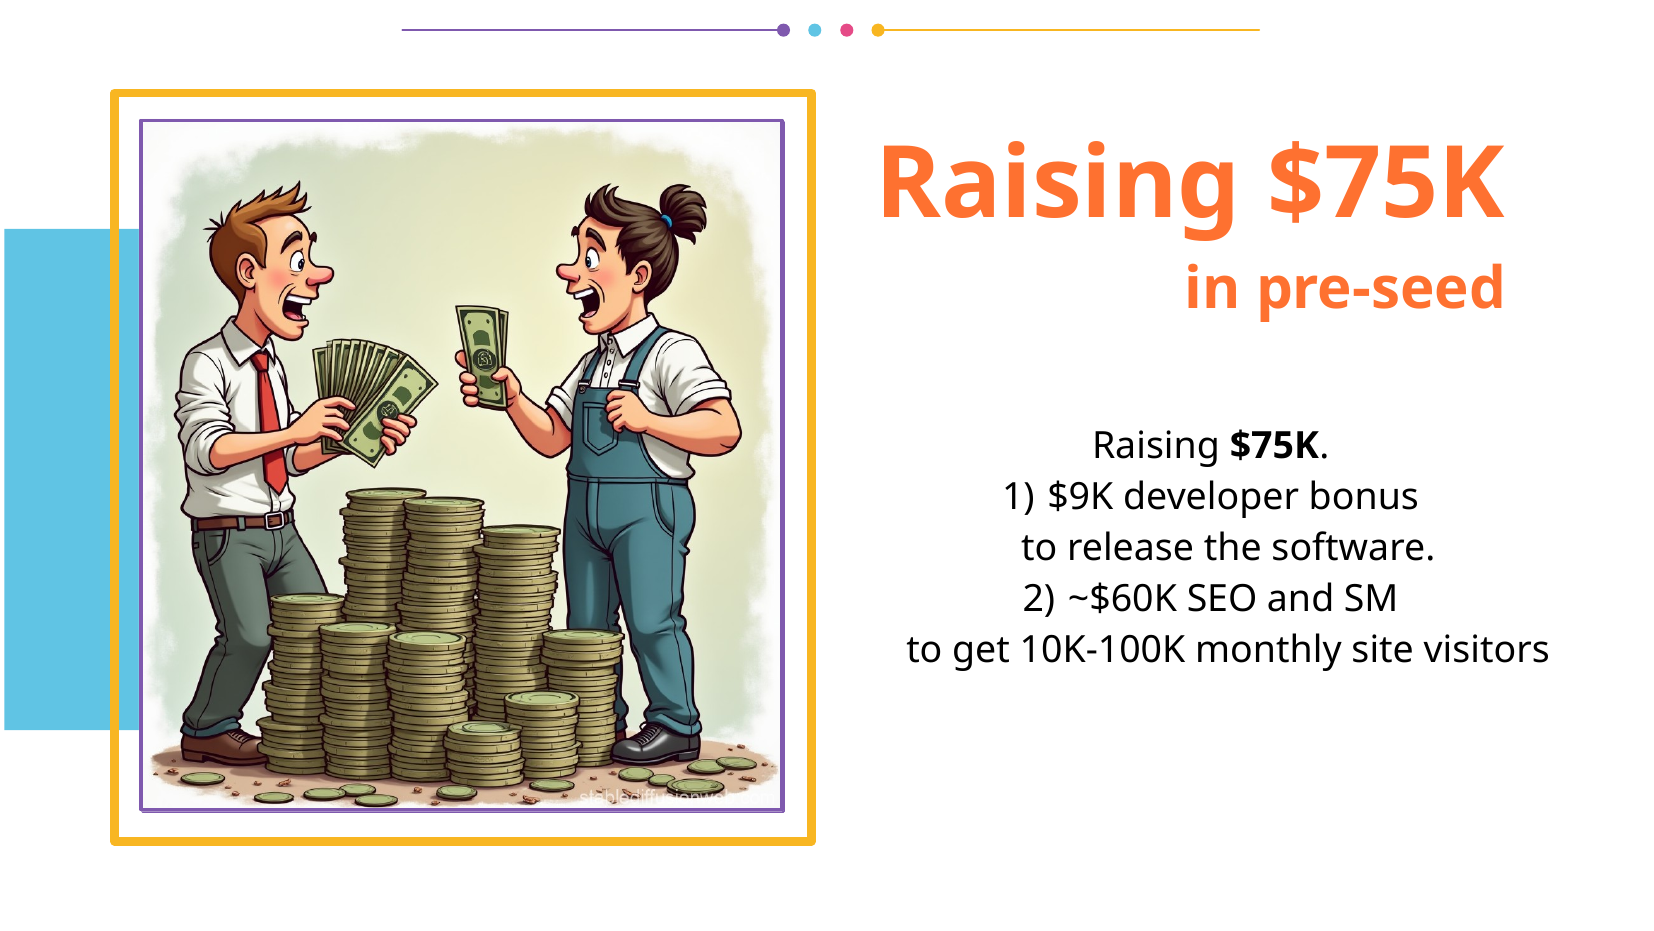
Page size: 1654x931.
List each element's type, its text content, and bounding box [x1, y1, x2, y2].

text_box Raising $75K. $9K developer bonus to release the software. ~$60K SEO and SM to get 10K-100K monthly site visitors [856, 383, 1565, 709]
text_box [143, 122, 780, 808]
title Raising $75K in pre-seed [727, 110, 1506, 326]
